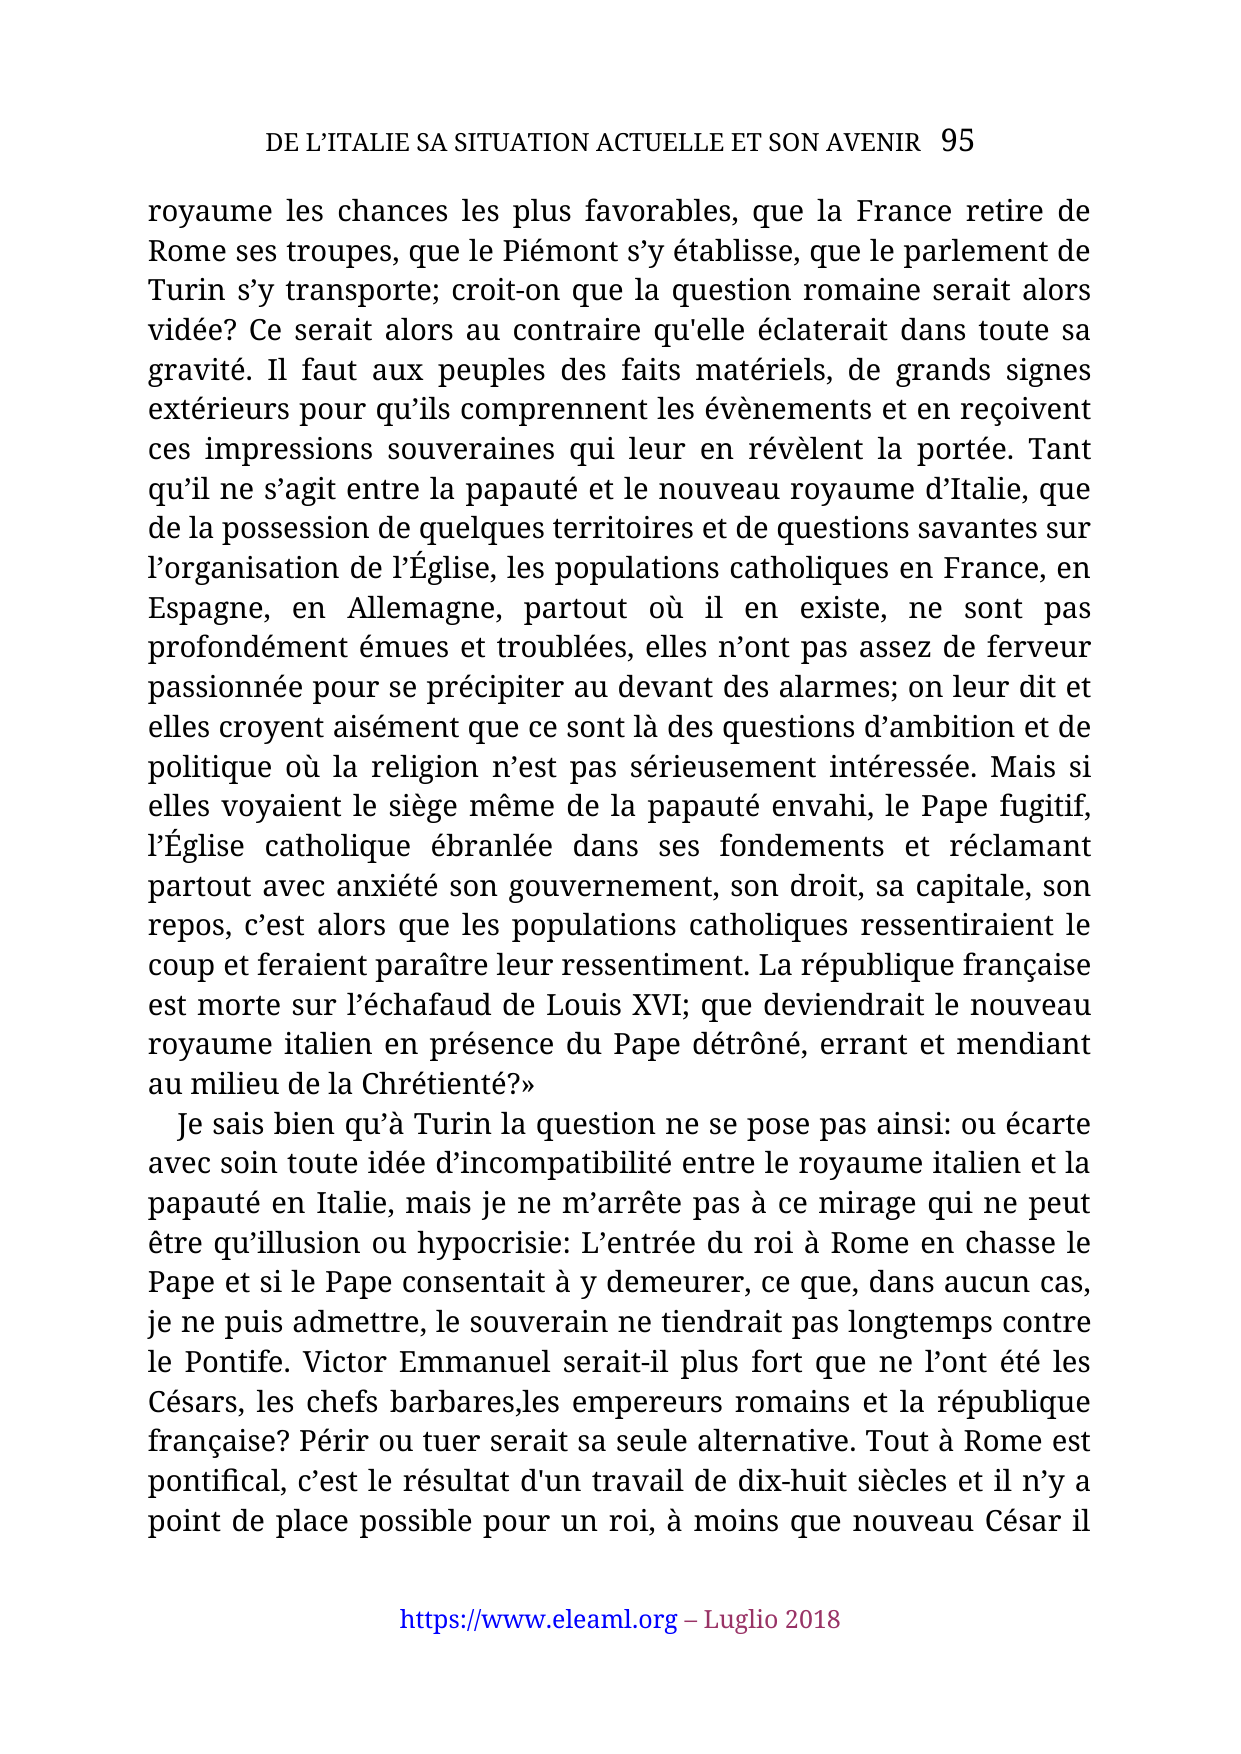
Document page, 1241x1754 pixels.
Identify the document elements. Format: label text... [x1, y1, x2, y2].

text royaume les chances les plus favorables, que la France retire de Rome ses troupes, que le Piémont s’y établisse, que le parlement de Turin s’y transporte; croit-on que la question romaine serait alors vidée? Ce serait alors au contraire qu'elle éclaterait dans toute sa gravité. Il faut aux peuples des faits matériels, de grands signes extérieurs pour qu’ils comprennent les évènements et en reçoivent ces impressions souveraines qui leur en révèlent la portée. Tant qu’il ne s’agit entre la papauté et le nouveau royaume d’Italie, que de la possession de quelques territoires et de questions savantes sur l’organisation de l’Église, les populations catholiques en France, en Espagne, en Allemagne, partout où il en existe, ne sont pas profondément émues et troublées, elles n’ont pas assez de ferveur passionnée pour se précipiter au devant des alarmes; on leur dit et elles croyent aisément que ce sont là des questions d’ambition et de politique où la religion n’est pas sérieusement intéressée. Mais si elles voyaient le siège même de la papauté envahi, le Pape fugitif, l’Église catholique ébranlée dans ses fondements et réclamant partout avec anxiété son gouvernement, son droit, sa capitale, son repos, c’est alors que les populations catholiques ressentiraient le coup et feraient paraître leur ressentiment. La république française est morte sur l’échafaud de Louis XVI; que deviendrait le nouveau royaume italien en présence du Pape détrôné, errant et mendiant au milieu de la Chrétienté?» [148, 190, 1093, 1103]
text Je sais bien qu’à Turin la question ne se pose pas ainsi: ou écarte avec soin toute idée d’incompatibilité entre le royaume italien et la papauté en Italie, mais je ne m’arrête pas à ce mirage qui ne peut être qu’illusion ou hypocrisie: L’entrée du roi à Rome en chasse le Pape et si le Pape consentait à y demeurer, ce que, dans aucun cas, je ne puis admettre, le souverain ne tiendrait pas longtemps contre le Pontife. Victor Emmanuel serait-il plus fort que ne l’ont été les Césars, les chefs barbares,les empereurs romains et la république française? Périr ou tuer serait sa seule alternative. Tout à Rome est pontifical, c’est le résultat d'un travail de dix-huit siècles et il n’y a point de place possible pour un roi, à moins que nouveau César il [148, 1103, 1093, 1539]
